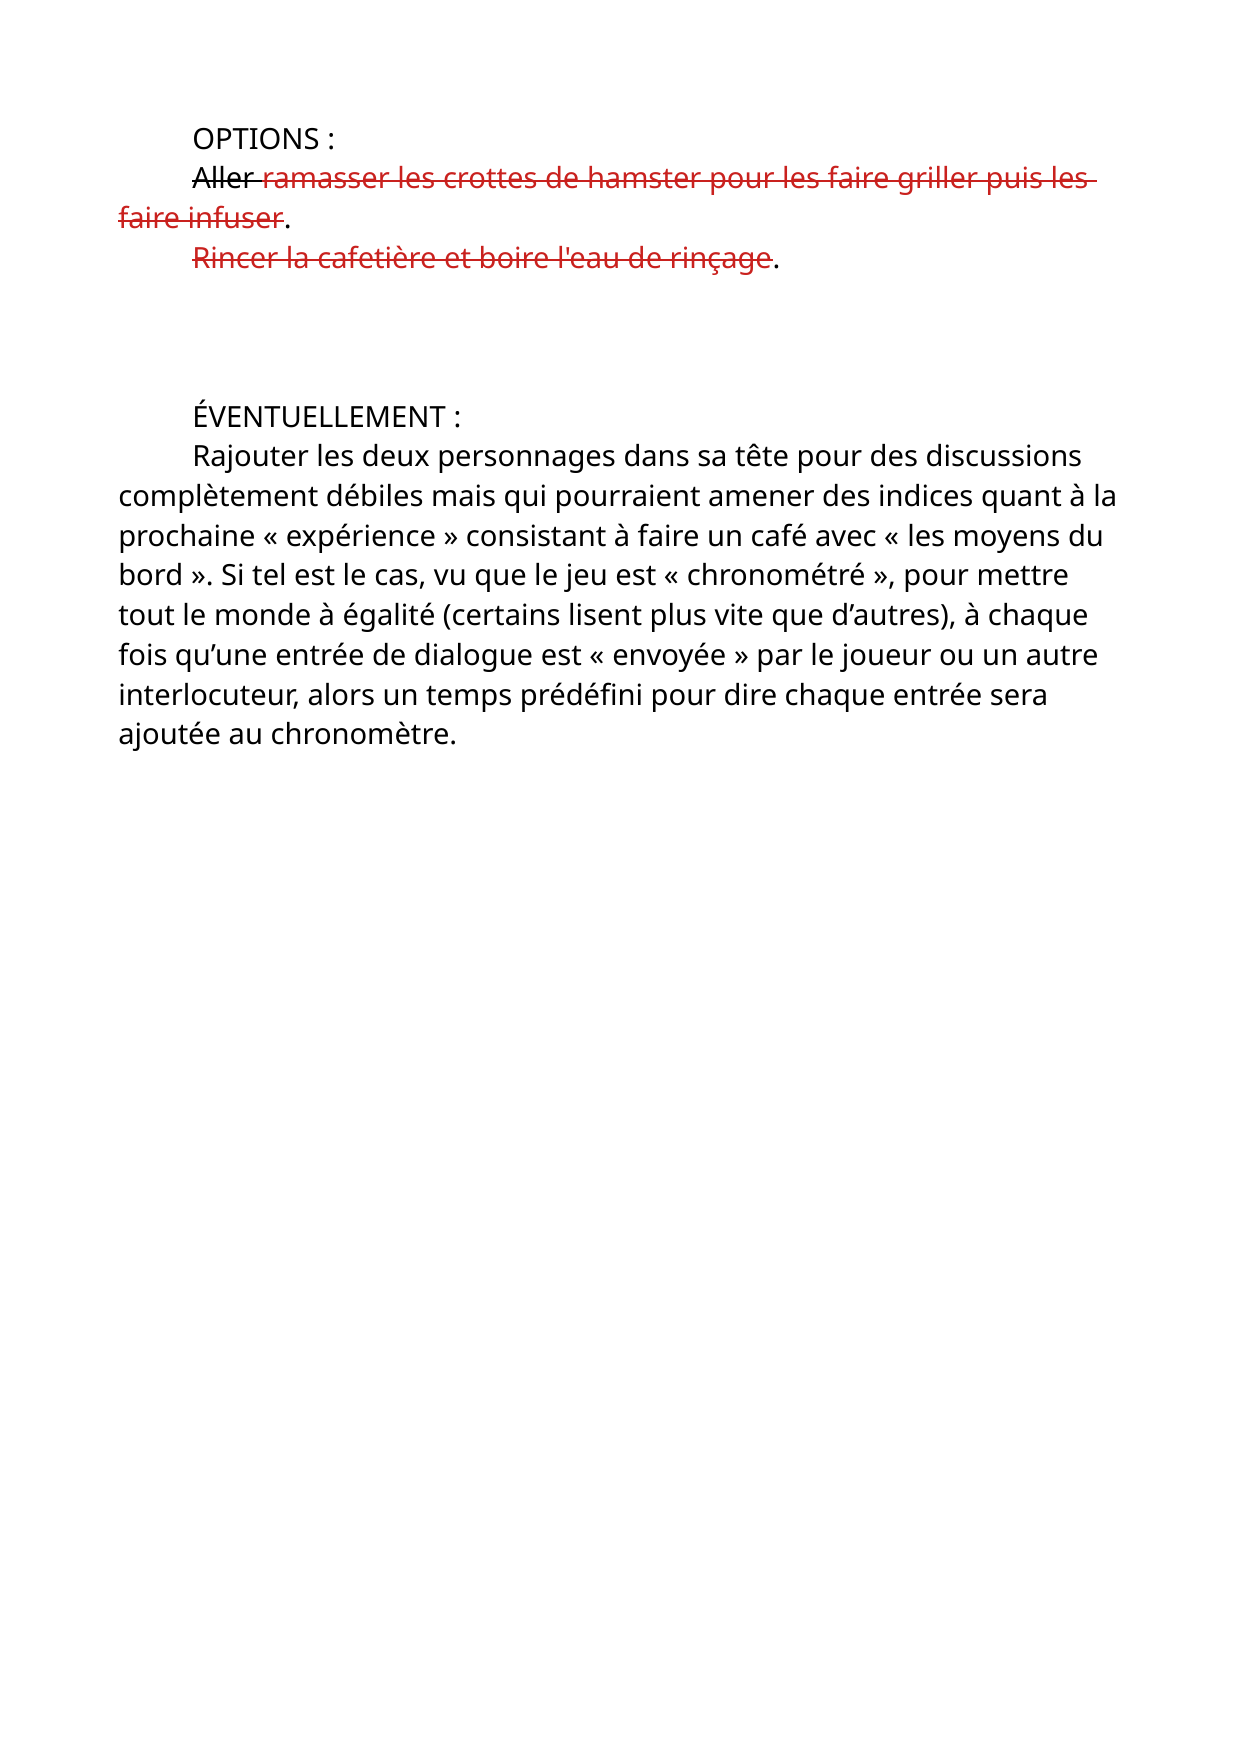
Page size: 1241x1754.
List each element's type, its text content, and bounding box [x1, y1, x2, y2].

text Rincer la cafetière et boire l'eau de rinçage. [118, 237, 1122, 277]
text OPTIONS : [118, 118, 1122, 158]
text Aller ramasser les crottes de hamster pour les faire griller puis les faire infuser. [118, 158, 1122, 237]
text ÉVENTUELLEMENT : [118, 396, 1122, 436]
text Rajouter les deux personnages dans sa tête pour des discussions complètement débiles mais qui pourraient amener des indices quant à la prochaine « expérience » consistant à faire un café avec « les moyens du bord ». Si tel est le cas, vu que le jeu est « chronométré », pour mettre tout le monde à égalité (certains lisent plus vite que d’autres), à chaque fois qu’une entrée de dialogue est « envoyée » par le joueur ou un autre interlocuteur, alors un temps prédéfini pour dire chaque entrée sera ajoutée au chronomètre. [118, 436, 1122, 753]
